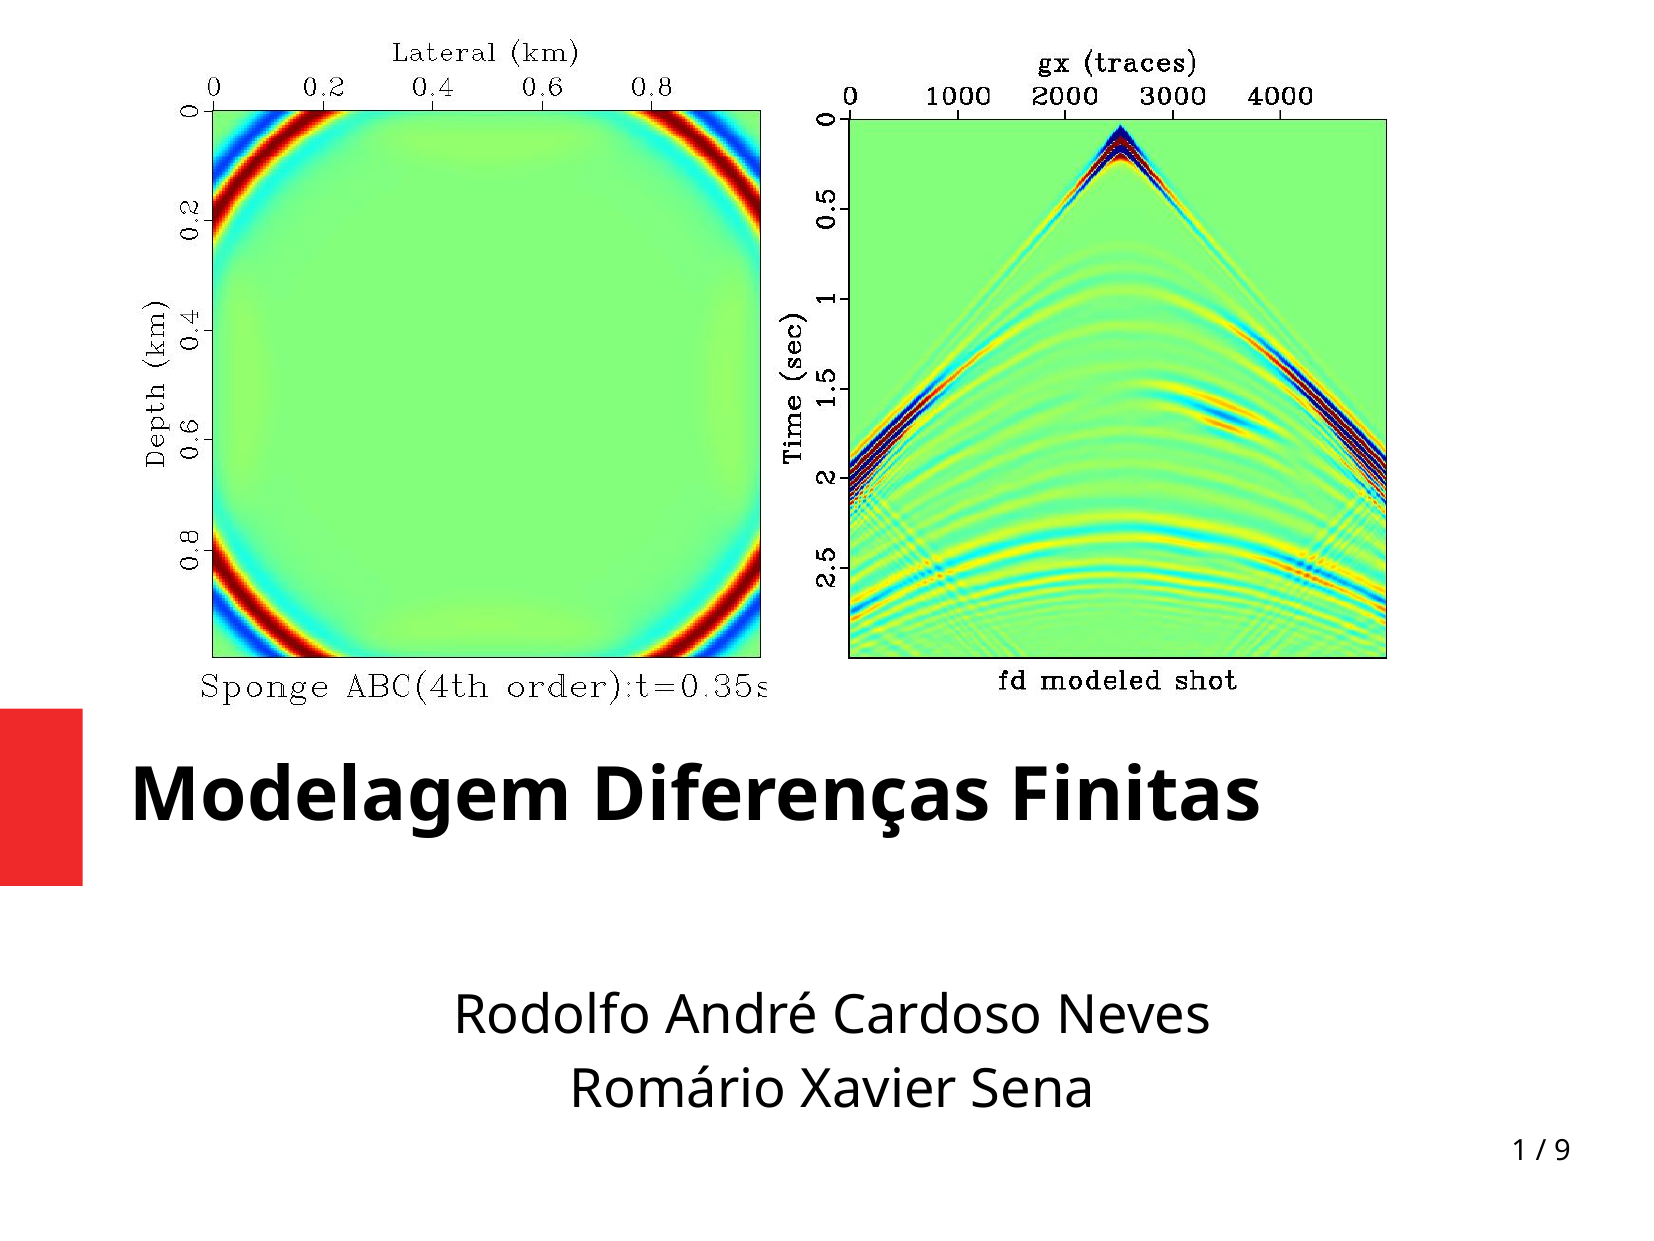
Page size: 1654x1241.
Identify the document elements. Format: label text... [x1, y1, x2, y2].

subtitle Rodolfo André Cardoso Neves Romário Xavier Sena [129, 968, 1536, 1130]
picture [129, 32, 1418, 673]
title Modelagem Diferenças Finitas [129, 673, 1536, 910]
